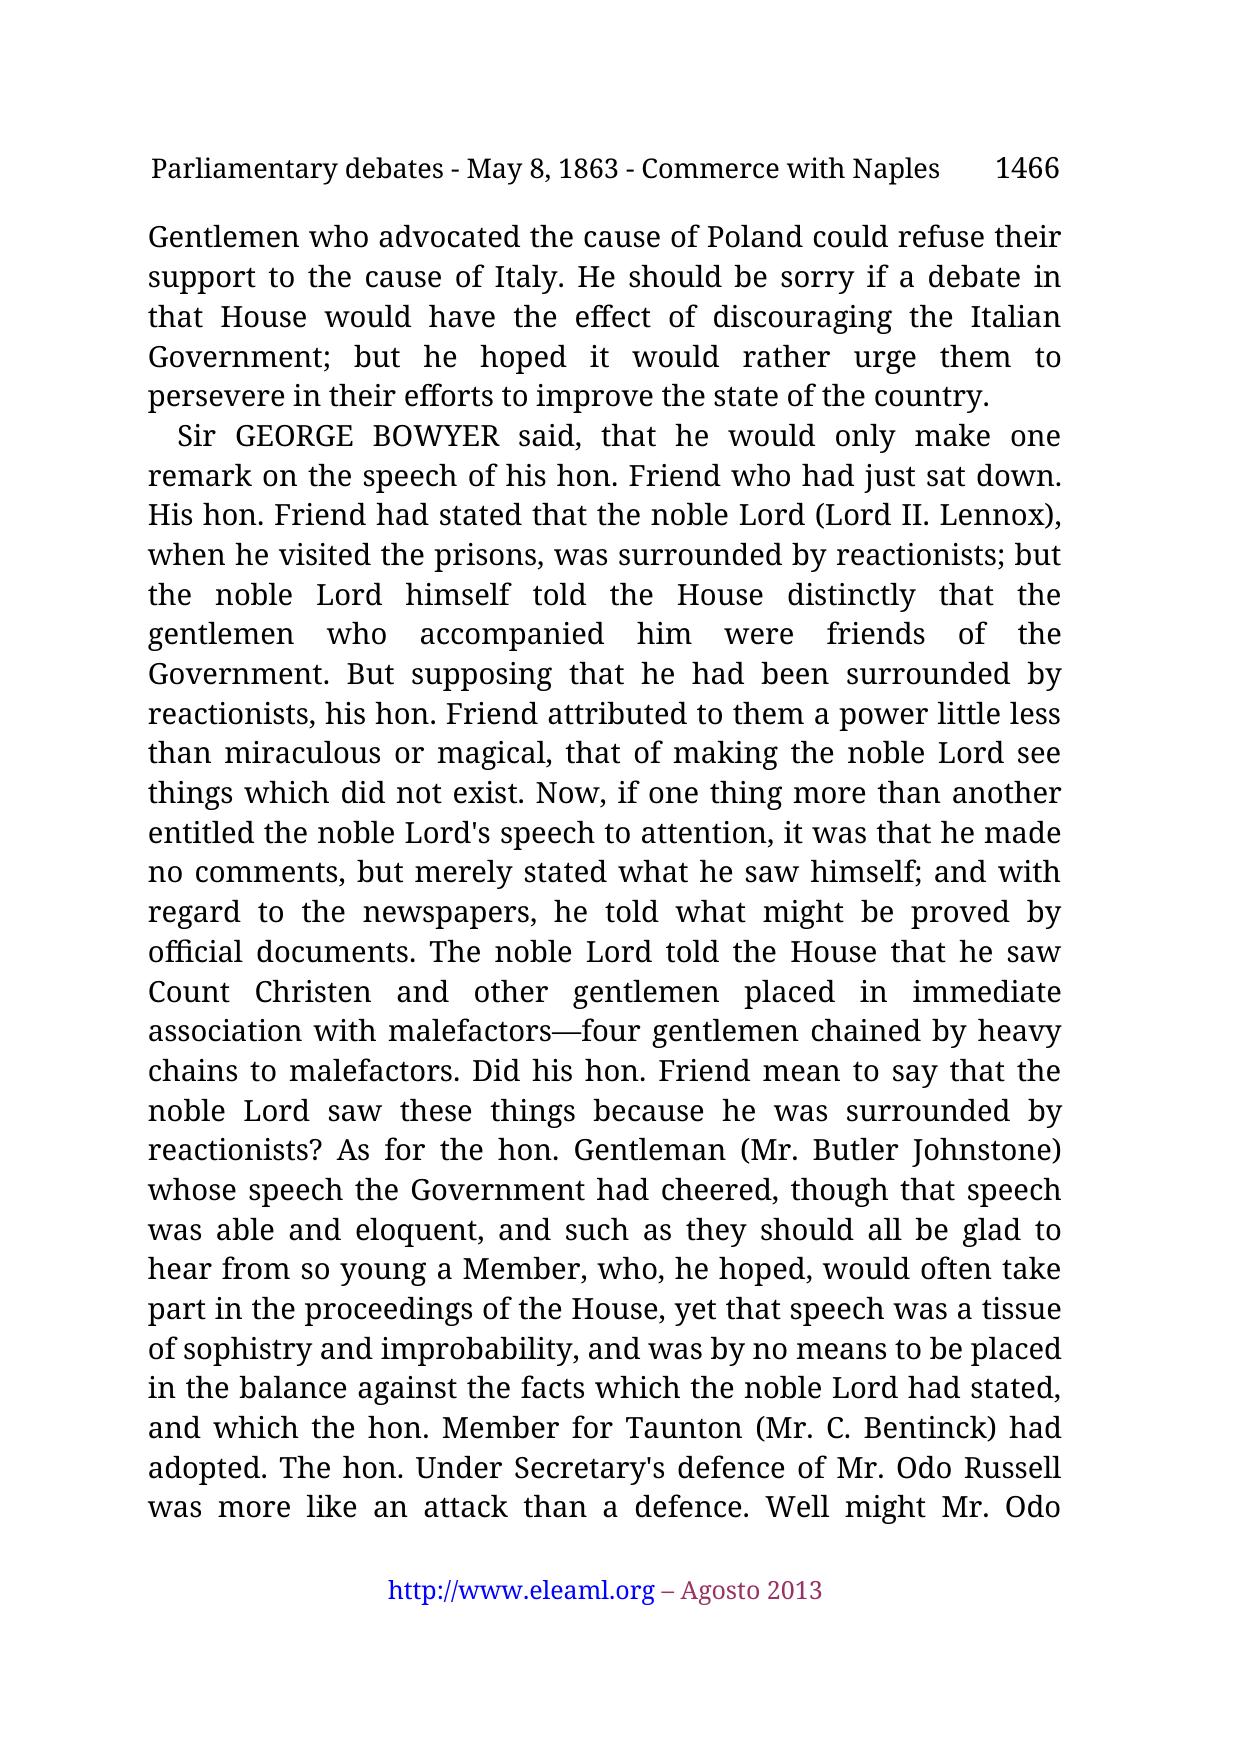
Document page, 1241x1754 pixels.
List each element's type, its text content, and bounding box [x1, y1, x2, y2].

text Gentlemen who advocated the cause of Poland could refuse their support to the cause of Italy. He should be sorry if a debate in that House would have the effect of discouraging the Italian Government; but he hoped it would rather urge them to persevere in their efforts to improve the state of the country. [148, 217, 1063, 415]
text Sir GEORGE BOWYER said, that he would only make one remark on the speech of his hon. Friend who had just sat down. His hon. Friend had stated that the noble Lord (Lord II. Lennox), when he visited the prisons, was surrounded by reactionists; but the noble Lord himself told the House distinctly that the gentlemen who accompanied him were friends of the Government. But supposing that he had been surrounded by reactionists, his hon. Friend attributed to them a power little less than miraculous or magical, that of making the noble Lord see things which did not exist. Now, if one thing more than another entitled the noble Lord's speech to attention, it was that he made no comments, but merely stated what he saw himself; and with regard to the newspapers, he told what might be proved by official documents. The noble Lord told the House that he saw Count Christen and other gentlemen placed in immediate association with malefactors—four gentlemen chained by heavy chains to malefactors. Did his hon. Friend mean to say that the noble Lord saw these things because he was surrounded by reactionists? As for the hon. Gentleman (Mr. Butler Johnstone) whose speech the Government had cheered, though that speech was able and eloquent, and such as they should all be glad to hear from so young a Member, who, he hoped, would often take part in the proceedings of the House, yet that speech was a tissue of sophistry and improbability, and was by no means to be placed in the balance against the facts which the noble Lord had stated, and which the hon. Member for Taunton (Mr. C. Bentinck) had adopted. The hon. Under Secretary's defence of Mr. Odo Russell was more like an attack than a defence. Well might Mr. Odo [148, 415, 1063, 1526]
